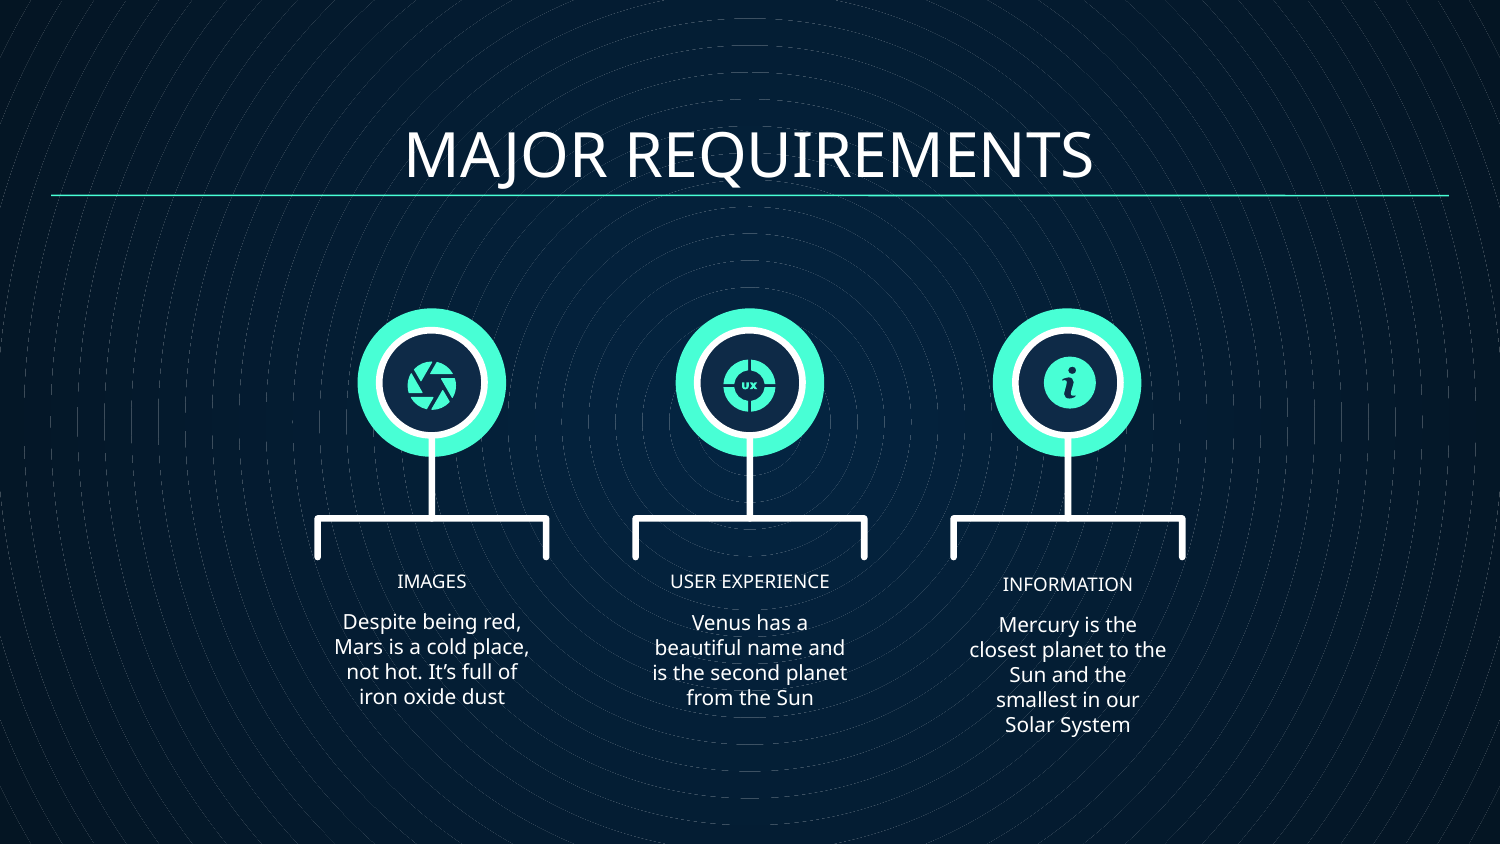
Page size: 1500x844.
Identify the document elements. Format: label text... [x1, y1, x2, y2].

title IMAGES [261, 574, 603, 607]
text_box [314, 308, 550, 561]
subtitle Despite being red, Mars is a cold place, not hot. It’s full of iron oxide dust [317, 607, 547, 677]
text_box [950, 308, 1186, 561]
text_box [632, 308, 868, 561]
title INFORMATION [897, 577, 1239, 611]
title MAJOR REQUIREMENTS [51, 197, 1449, 206]
subtitle Venus has a beautiful name and is the second planet from the Sun [635, 607, 865, 678]
subtitle Mercury is the closest planet to the Sun and the smallest in our Solar System [953, 611, 1183, 680]
title USER EXPERIENCE [603, 574, 921, 607]
title MAJOR REQUIREMENTS [51, 105, 1449, 194]
